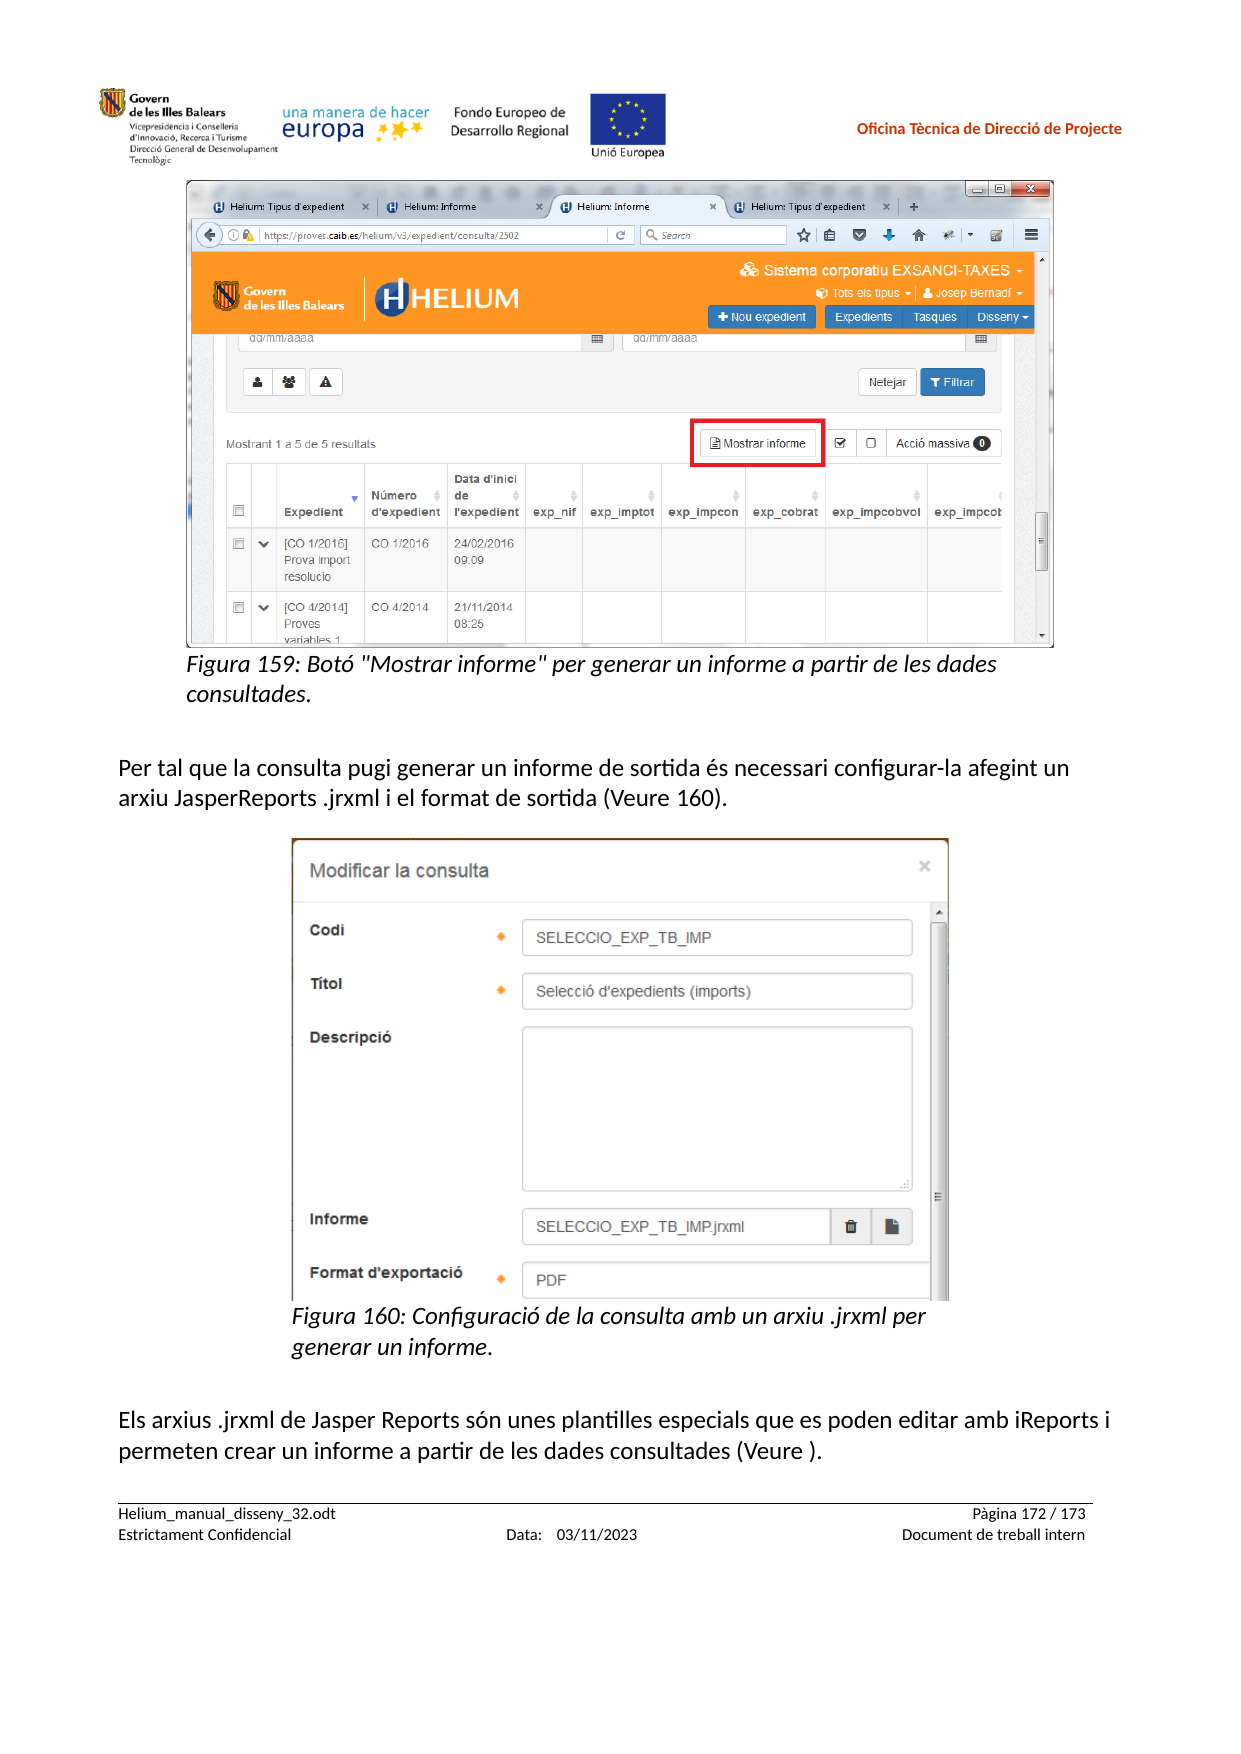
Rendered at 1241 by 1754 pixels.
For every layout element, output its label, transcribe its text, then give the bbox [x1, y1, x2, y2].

picture [186, 180, 1054, 648]
text Figura 160: Configuració de la consulta amb un arxiu .jrxml per generar un informe. [292, 1301, 949, 1362]
text Els arxius .jrxml de Jasper Reports són unes plantilles especials que es poden editar amb iReports i permeten crear un informe a partir de les dades consultades (Veure ). [118, 1404, 1122, 1466]
text Figura 159: Botó "Mostrar informe" per generar un informe a partir de les dades consultades. [186, 648, 1054, 709]
text Per tal que la consulta pugi generar un informe de sortida és necessari configurar-la afegint un arxiu JasperReports .jrxml i el format de sortida (Veure 160). [118, 752, 1122, 813]
picture [291, 838, 949, 1301]
picture [99, 87, 668, 166]
